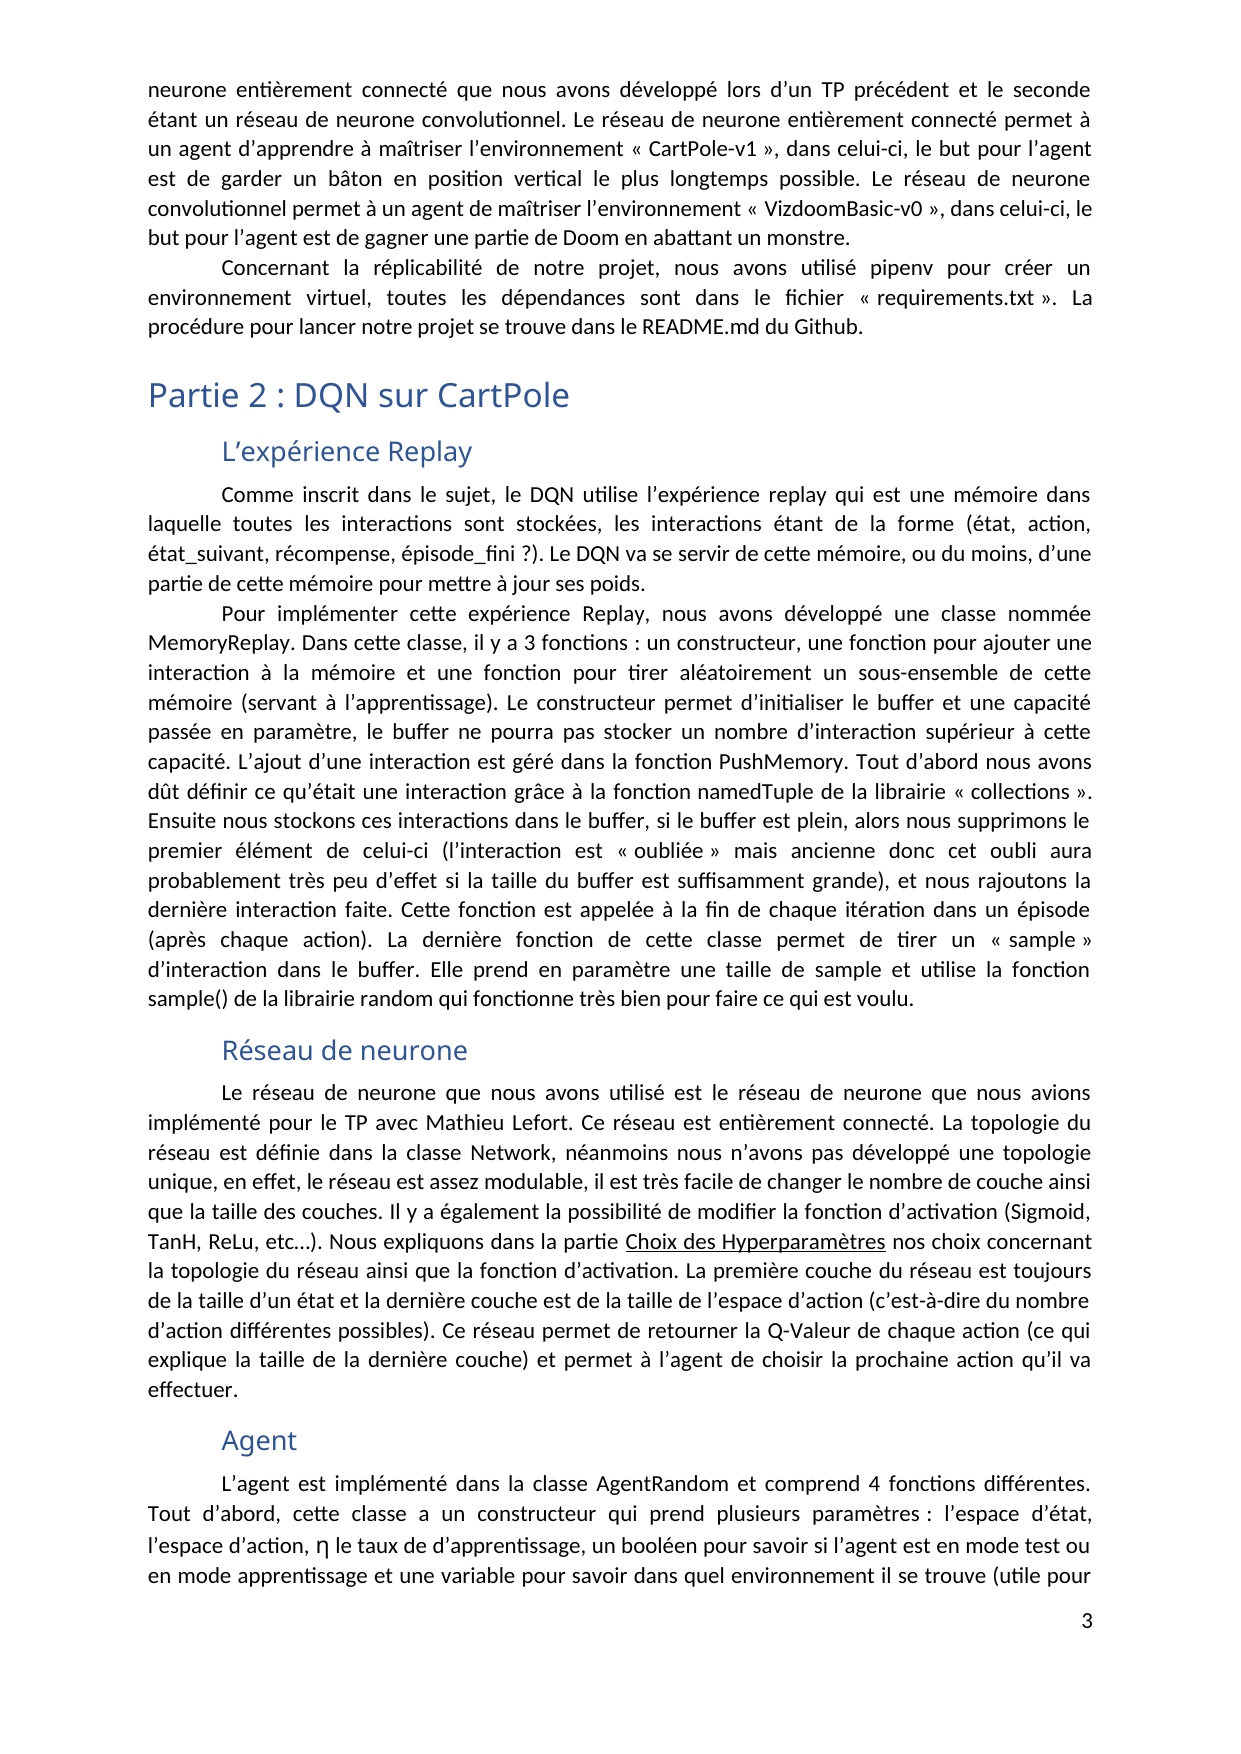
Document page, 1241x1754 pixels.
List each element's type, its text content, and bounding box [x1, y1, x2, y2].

subtitle Agent [148, 1422, 1093, 1458]
text Concernant la réplicabilité de notre projet, nous avons utilisé pipenv pour créer un environnement virtuel, toutes les dépendances sont dans le fichier « requirements.txt ». La procédure pour lancer notre projet se trouve dans le README.md du Github. [148, 253, 1093, 341]
text Comme inscrit dans le sujet, le DQN utilise l’expérience replay qui est une mémoire dans laquelle toutes les interactions sont stockées, les interactions étant de la forme (état, action, état_suivant, récompense, épisode_fini ?). Le DQN va se servir de cette mémoire, ou du moins, d’une partie de cette mémoire pour mettre à jour ses poids. [148, 480, 1093, 597]
text L’agent est implémenté dans la classe AgentRandom et comprend 4 fonctions différentes. Tout d’abord, cette classe a un constructeur qui prend plusieurs paramètres : l’espace d’état, l’espace d’action, η le taux de d’apprentissage, un booléen pour savoir si l’agent est en mode test ou en mode apprentissage et une variable pour savoir dans quel environnement il se trouve (utile pour [148, 1469, 1093, 1589]
text Le réseau de neurone que nous avons utilisé est le réseau de neurone que nous avions implémenté pour le TP avec Mathieu Lefort. Ce réseau est entièrement connecté. La topologie du réseau est définie dans la classe Network, néanmoins nous n’avons pas développé une topologie unique, en effet, le réseau est assez modulable, il est très facile de changer le nombre de couche ainsi que la taille des couches. Il y a également la possibilité de modifier la fonction d’activation (Sigmoid, TanH, ReLu, etc…). Nous expliquons dans la partie Choix des Hyperparamètres nos choix concernant la topologie du réseau ainsi que la fonction d’activation. La première couche du réseau est toujours de la taille d’un état et la dernière couche est de la taille de l’espace d’action (c’est-à-dire du nombre d’action différentes possibles). Ce réseau permet de retourner la Q-Valeur de chaque action (ce qui explique la taille de la dernière couche) et permet à l’agent de choisir la prochaine action qu’il va effectuer. [148, 1078, 1093, 1403]
subtitle L’expérience Replay [148, 432, 1093, 469]
subtitle Réseau de neurone [148, 1031, 1093, 1068]
text neurone entièrement connecté que nous avons développé lors d’un TP précédent et le seconde étant un réseau de neurone convolutionnel. Le réseau de neurone entièrement connecté permet à un agent d’apprendre à maîtriser l’environnement « CartPole-v1 », dans celui-ci, le but pour l’agent est de garder un bâton en position vertical le plus longtemps possible. Le réseau de neurone convolutionnel permet à un agent de maîtriser l’environnement « VizdoomBasic-v0 », dans celui-ci, le but pour l’agent est de gagner une partie de Doom en abattant un monstre. [148, 75, 1093, 251]
subtitle Partie 2 : DQN sur CartPole [148, 372, 1093, 417]
text Pour implémenter cette expérience Replay, nous avons développé une classe nommée MemoryReplay. Dans cette classe, il y a 3 fonctions : un constructeur, une fonction pour ajouter une interaction à la mémoire et une fonction pour tirer aléatoirement un sous-ensemble de cette mémoire (servant à l’apprentissage). Le constructeur permet d’initialiser le buffer et une capacité passée en paramètre, le buffer ne pourra pas stocker un nombre d’interaction supérieur à cette capacité. L’ajout d’une interaction est géré dans la fonction PushMemory. Tout d’abord nous avons dût définir ce qu’était une interaction grâce à la fonction namedTuple de la librairie « collections ». Ensuite nous stockons ces interactions dans le buffer, si le buffer est plein, alors nous supprimons le premier élément de celui-ci (l’interaction est « oubliée » mais ancienne donc cet oubli aura probablement très peu d’effet si la taille du buffer est suffisamment grande), et nous rajoutons la dernière interaction faite. Cette fonction est appelée à la fin de chaque itération dans un épisode (après chaque action). La dernière fonction de cette classe permet de tirer un « sample » d’interaction dans le buffer. Elle prend en paramètre une taille de sample et utilise la fonction sample() de la librairie random qui fonctionne très bien pour faire ce qui est voulu. [148, 599, 1093, 1013]
